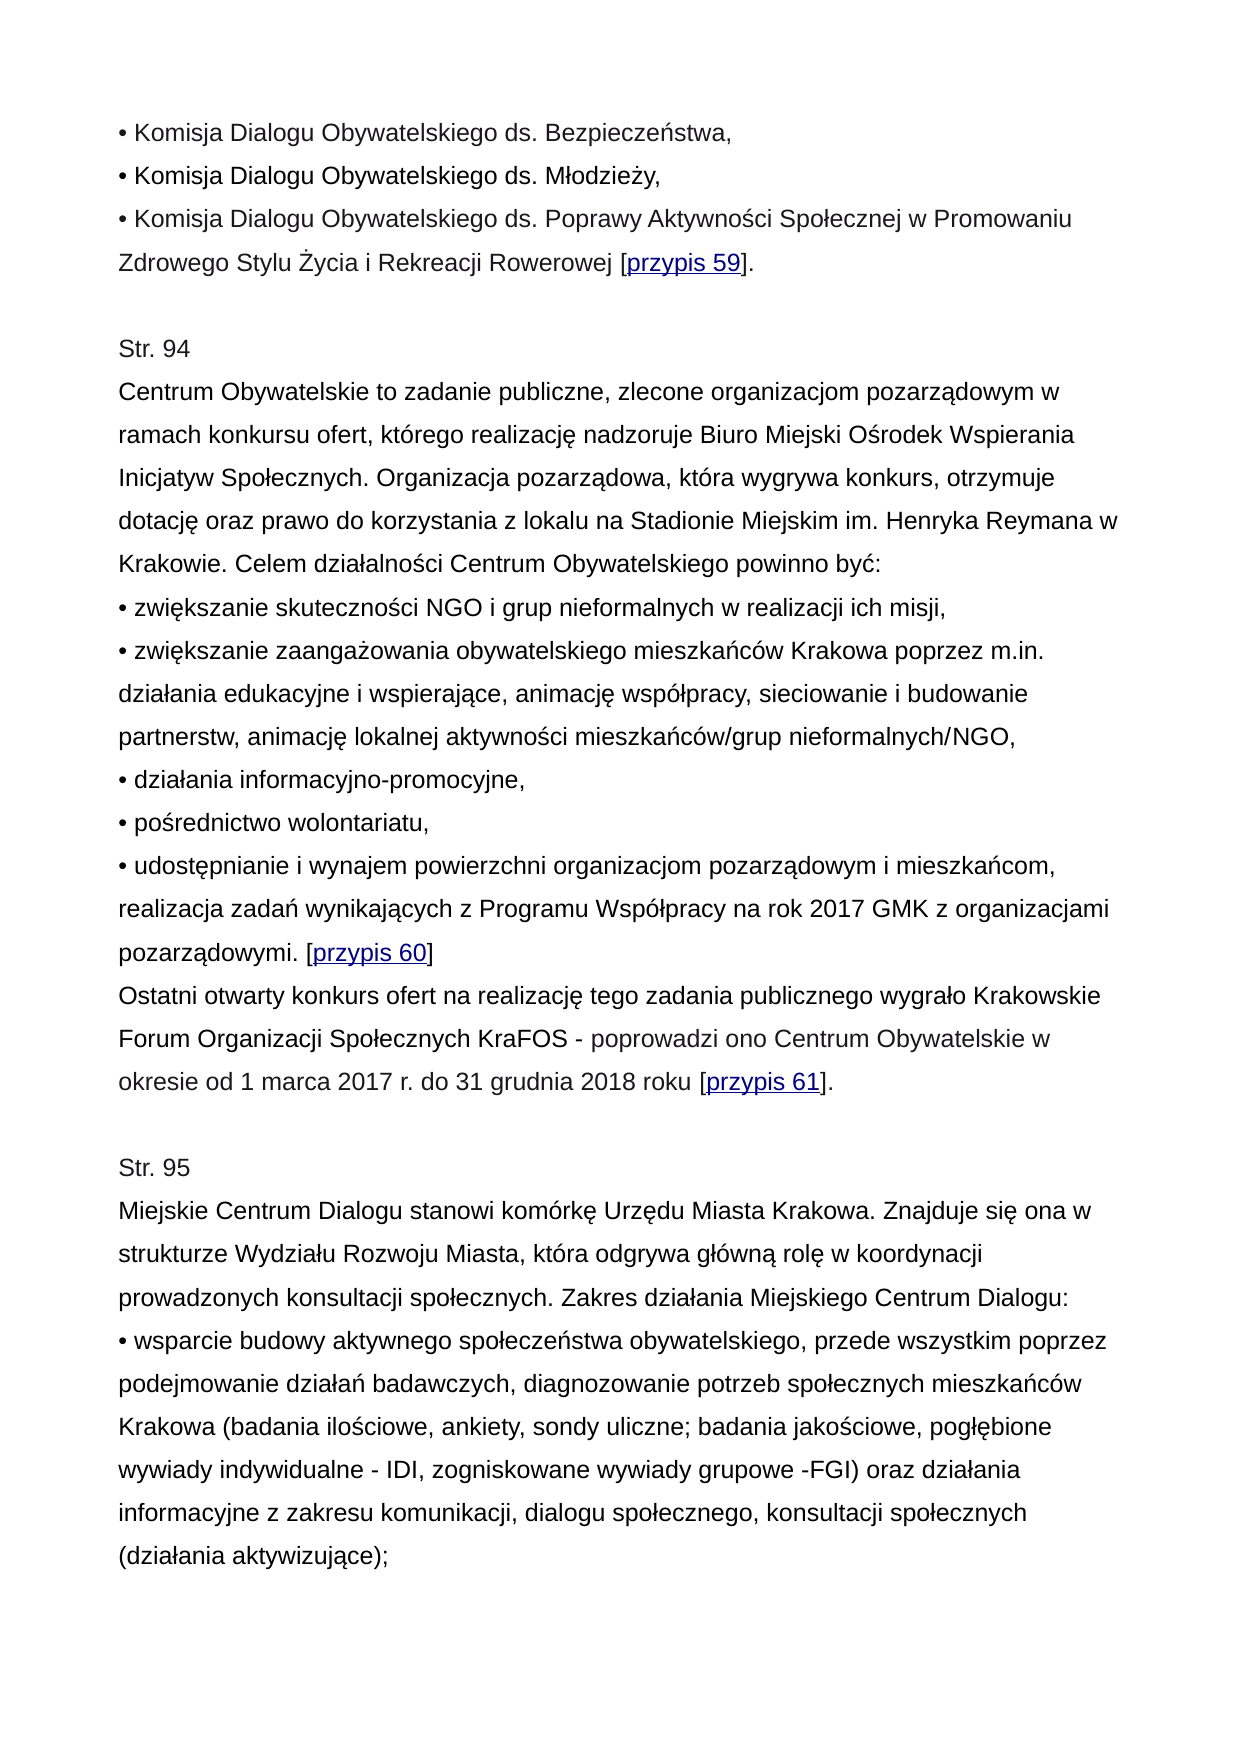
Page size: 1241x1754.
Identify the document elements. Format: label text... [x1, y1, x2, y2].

text • wsparcie budowy aktywnego społeczeństwa obywatelskiego, przede wszystkim poprzez podejmowanie działań badawczych, diagnozowanie potrzeb społecznych mieszkańców Krakowa (badania ilościowe, ankiety, sondy uliczne; badania jakościowe, pogłębione wywiady indywidualne - IDI, zogniskowane wywiady grupowe -FGI) oraz działania informacyjne z zakresu komunikacji, dialogu społecznego, konsultacji społecznych (działania aktywizujące); [118, 1326, 1122, 1570]
text • Komisja Dialogu Obywatelskiego ds. Bezpieczeństwa, [118, 118, 1122, 147]
text Centrum Obywatelskie to zadanie publiczne, zlecone organizacjom pozarządowym w ramach konkursu ofert, którego realizację nadzoruje Biuro Miejski Ośrodek Wspierania Inicjatyw Społecznych. Organizacja pozarządowa, która wygrywa konkurs, otrzymuje dotację oraz prawo do korzystania z lokalu na Stadionie Miejskim im. Henryka Reymana w Krakowie. Celem działalności Centrum Obywatelskiego powinno być: [118, 377, 1122, 578]
text Miejskie Centrum Dialogu stanowi komórkę Urzędu Miasta Krakowa. Znajduje się ona w strukturze Wydziału Rozwoju Miasta, która odgrywa główną rolę w koordynacji prowadzonych konsultacji społecznych. Zakres działania Miejskiego Centrum Dialogu: [118, 1196, 1122, 1311]
text Str. 94 [118, 334, 1122, 362]
text • zwiększanie skuteczności NGO i grup nieformalnych w realizacji ich misji, [118, 592, 1122, 621]
text • działania informacyjno-promocyjne, [118, 765, 1122, 794]
text Ostatni otwarty konkurs ofert na realizację tego zadania publicznego wygrało Krakowskie Forum Organizacji Społecznych KraFOS - poprowadzi ono Centrum Obywatelskie w okresie od 1 marca 2017 r. do 31 grudnia 2018 roku [przypis 61]. [118, 981, 1122, 1096]
text • udostępnianie i wynajem powierzchni organizacjom pozarządowym i mieszkańcom, [118, 851, 1122, 880]
text • Komisja Dialogu Obywatelskiego ds. Młodzieży, [118, 161, 1122, 190]
text • pośrednictwo wolontariatu, [118, 808, 1122, 837]
text realizacja zadań wynikających z Programu Współpracy na rok 2017 GMK z organizacjami pozarządowymi. [przypis 60] [118, 894, 1122, 966]
text • Komisja Dialogu Obywatelskiego ds. Poprawy Aktywności Społecznej w Promowaniu Zdrowego Stylu Życia i Rekreacji Rowerowej [przypis 59]. [118, 204, 1122, 276]
text • zwiększanie zaangażowania obywatelskiego mieszkańców Krakowa poprzez m.in. działania edukacyjne i wspierające, animację współpracy, sieciowanie i budowanie partnerstw, animację lokalnej aktywności mieszkańców/grup nieformalnych/NGO, [118, 636, 1122, 751]
text Str. 95 [118, 1153, 1122, 1182]
